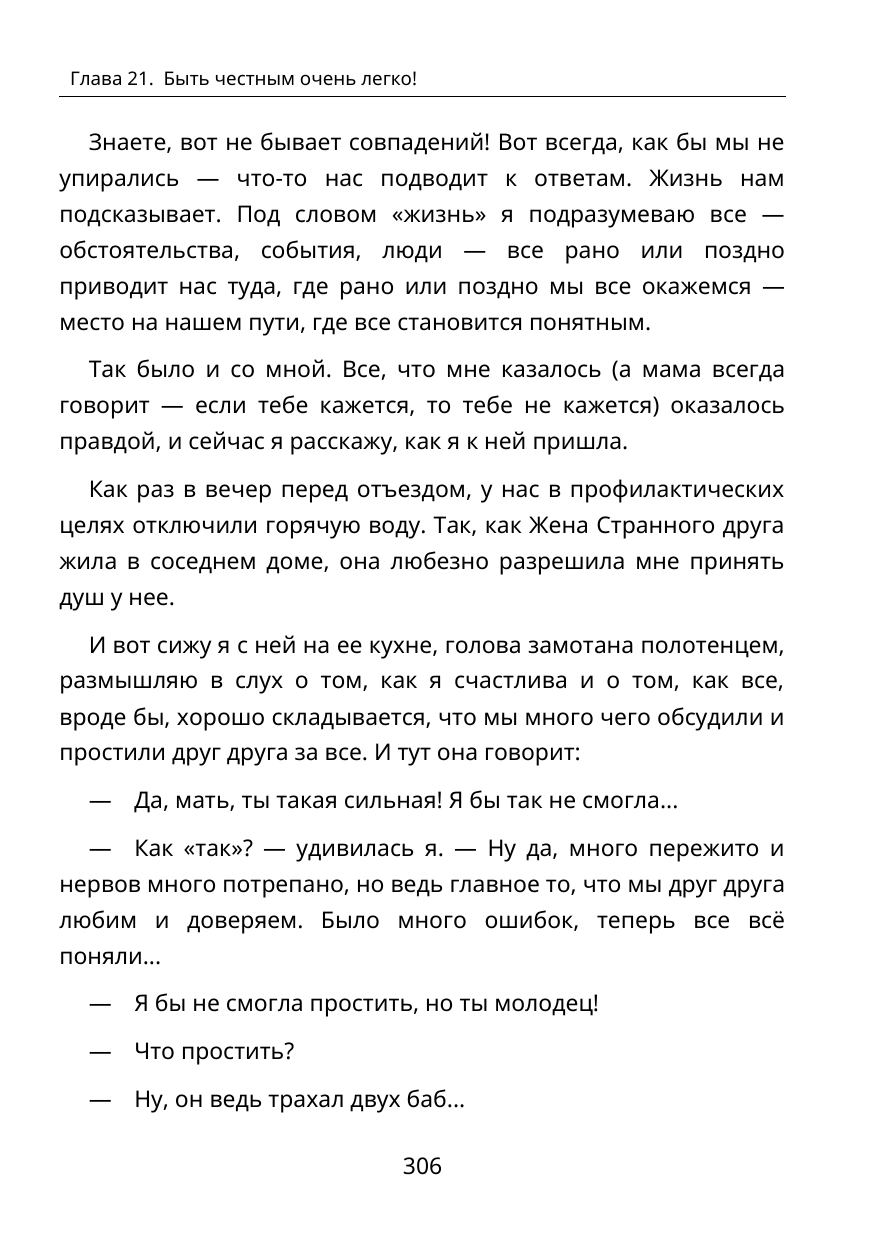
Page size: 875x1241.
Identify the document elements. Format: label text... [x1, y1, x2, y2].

list Как «так»? — удивилась я. — Ну да, много пережито и нервов много потрепано, но ведь главное то, что мы друг друга любим и доверяем. Было много ошибок, теперь все всё поняли... [59, 832, 786, 971]
list Да, мать, ты такая сильная! Я бы так не смогла... [59, 784, 786, 815]
list Я бы не смогла простить, но ты молодец! [59, 987, 786, 1018]
text Знаете, вот не бывает совпадений! Вот всегда, как бы мы не упирались — что-то нас подводит к ответам. Жизнь нам подсказывает. Под словом «жизнь» я подразумеваю все — обстоятельства, события, люди — все рано или поздно приводит нас туда, где рано или поздно мы все окажемся — место на нашем пути, где все становится понятным. [59, 126, 786, 337]
text И вот сижу я с ней на ее кухне, голова замотана полотенцем, размышляю в слух о том, как я счастлива и о том, как все, вроде бы, хорошо складывается, что мы много чего обсудили и простили друг друга за все. И тут она говорит: [59, 628, 786, 768]
list Что простить? [59, 1035, 786, 1066]
text Как раз в вечер перед отъездом, у нас в профилактических целях отключили горячую воду. Так, как Жена Странного друга жила в соседнем доме, она любезно разрешила мне принять душ у нее. [59, 473, 786, 612]
list Ну, он ведь трахал двух баб... [59, 1083, 786, 1114]
text Так было и со мной. Все, что мне казалось (а мама всегда говорит — если тебе кажется, то тебе не кажется) оказалось правдой, и сейчас я расскажу, как я к ней пришла. [59, 353, 786, 457]
